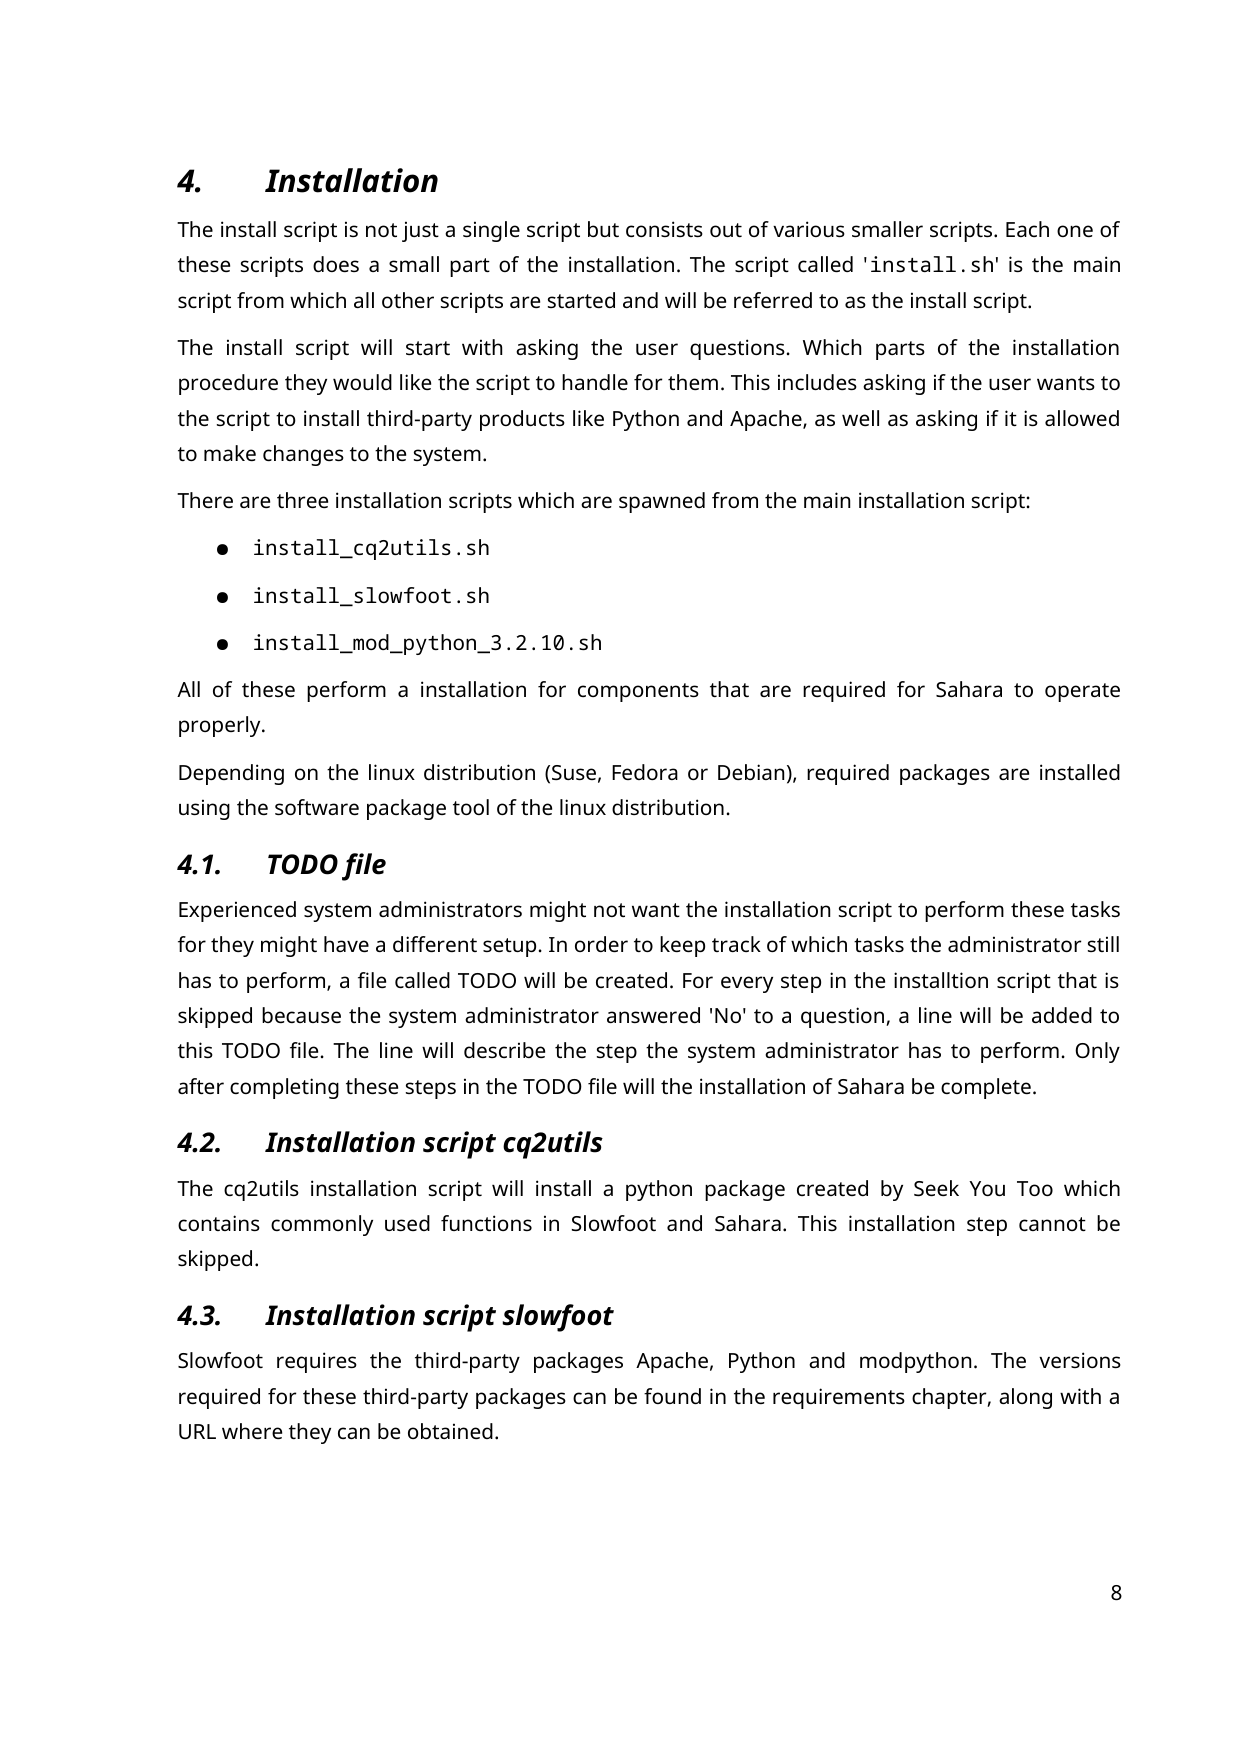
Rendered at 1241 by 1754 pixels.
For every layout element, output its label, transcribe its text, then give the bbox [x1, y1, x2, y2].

text Experienced system administrators might not want the installation script to perform these tasks for they might have a different setup. In order to keep track of which tasks the administrator still has to perform, a file called TODO will be created. For every step in the installtion script that is skipped because the system administrator answered 'No' to a question, a line will be added to this TODO file. The line will describe the step the system administrator has to perform. Only after completing these steps in the TODO file will the installation of Sahara be complete. [177, 888, 1122, 1100]
list install_mod_python_3.2.10.sh [215, 621, 1122, 656]
text The install script will start with asking the user questions. Which parts of the installation procedure they would like the script to handle for them. This includes asking if the user wants to the script to install third-party products like Python and Apache, as well as asking if it is allowed to make changes to the system. [177, 326, 1122, 468]
text Depending on the linux distribution (Suse, Fedora or Debian), required packages are installed using the software package tool of the linux distribution. [177, 751, 1122, 822]
text All of these perform a installation for components that are required for Sahara to operate properly. [177, 668, 1122, 739]
subtitle Installation script cq2utils [177, 1124, 1122, 1161]
subtitle TODO file [177, 845, 1122, 882]
text The install script is not just a single script but consists out of various smaller scripts. Each one of these scripts does a small part of the installation. The script called 'install.sh' is the main script from which all other scripts are started and will be referred to as the install script. [177, 208, 1122, 314]
text Slowfoot requires the third-party packages Apache, Python and modpython. The versions required for these third-party packages can be found in the requirements chapter, along with a URL where they can be obtained. [177, 1339, 1122, 1446]
list install_cq2utils.sh [215, 527, 1122, 562]
subtitle Installation script slowfoot [177, 1297, 1122, 1333]
list install_slowfoot.sh [215, 574, 1122, 609]
text The cq2utils installation script will install a python package created by Seek You Too which contains commonly used functions in Slowfoot and Sahara. This installation step cannot be skipped. [177, 1167, 1122, 1273]
text There are three installation scripts which are spawned from the main installation script: [177, 479, 1122, 515]
subtitle Installation [177, 159, 1122, 202]
